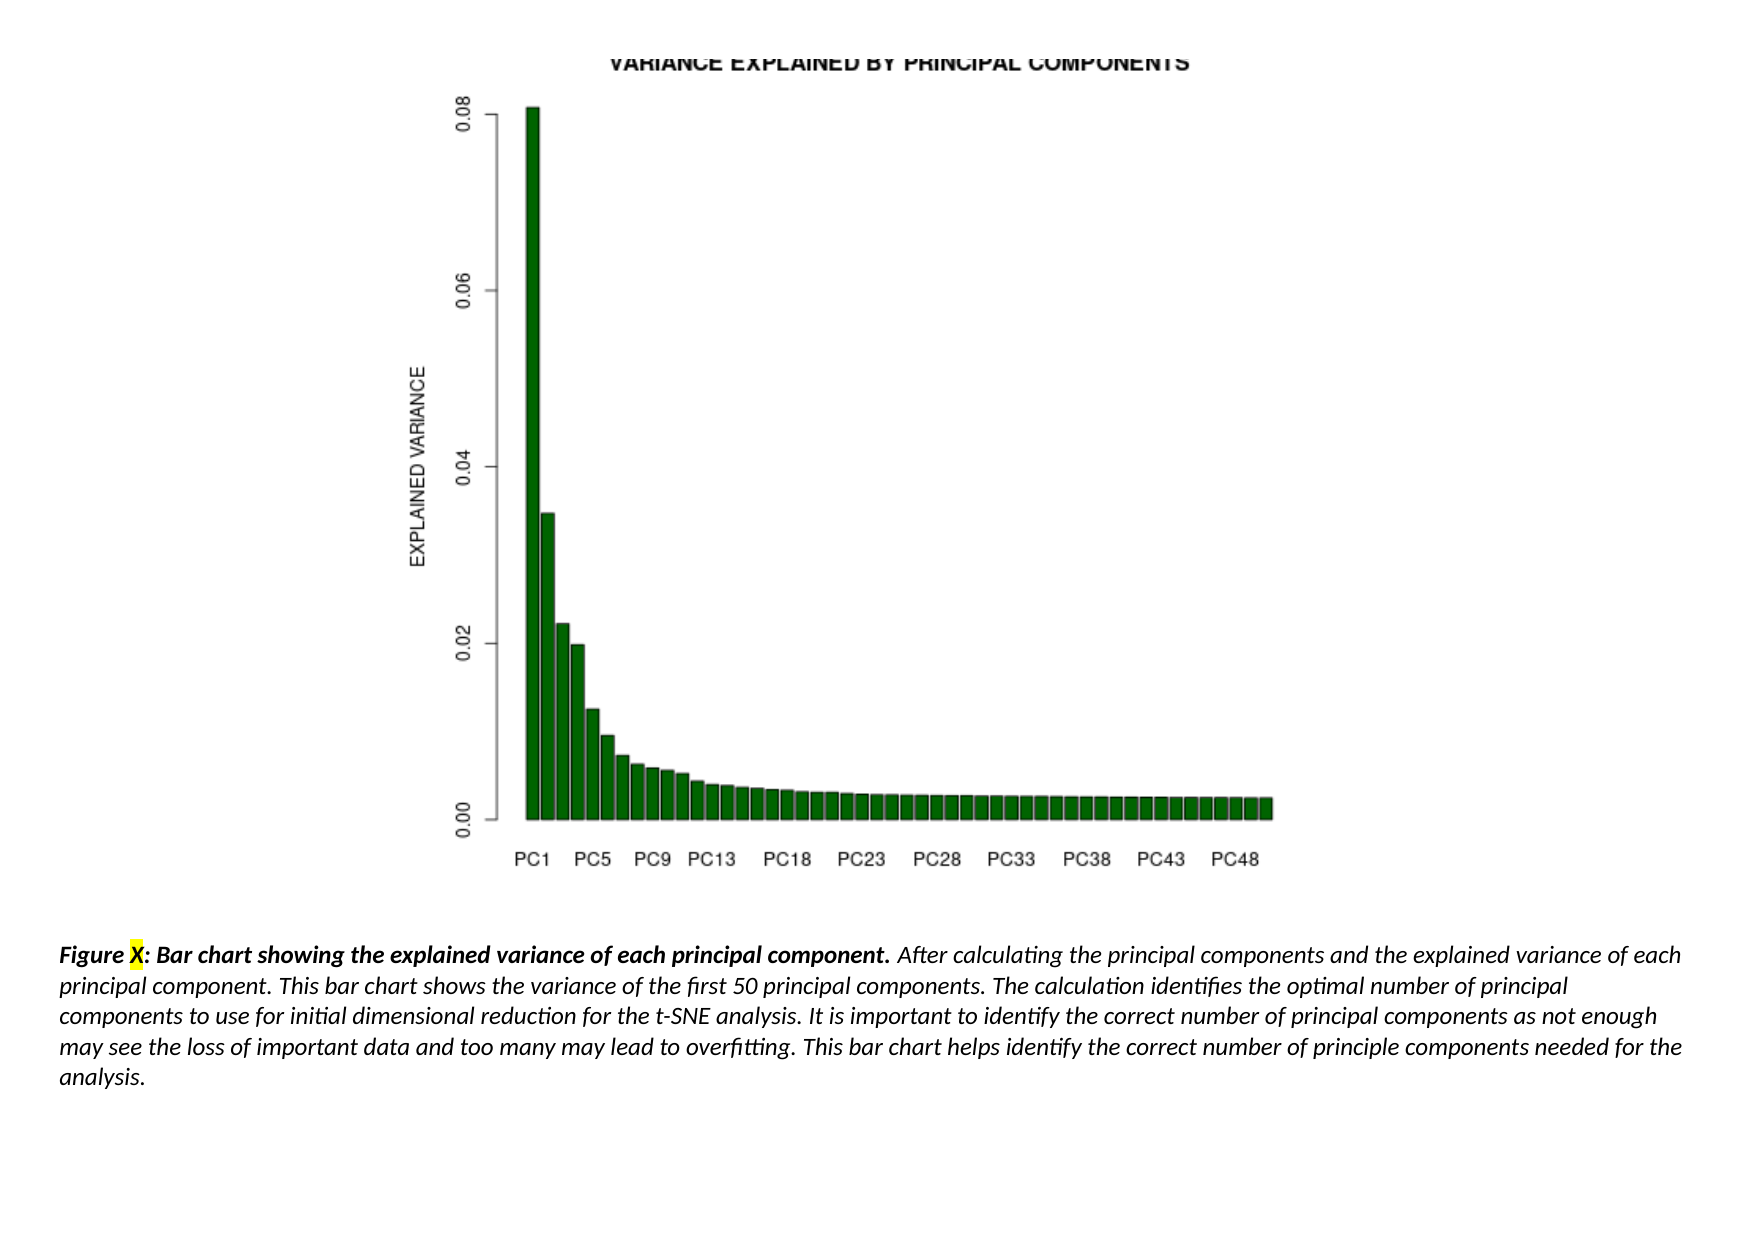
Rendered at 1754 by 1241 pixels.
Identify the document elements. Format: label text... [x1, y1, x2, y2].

text Figure X: Bar chart showing the explained variance of each principal component. After calculating the principal components and the explained variance of each principal component. This bar chart shows the variance of the first 50 principal components. The calculation identifies the optimal number of principal components to use for initial dimensional reduction for the t-SNE analysis. It is important to identify the correct number of principal components as not enough may see the loss of important data and too many may lead to overfitting. This bar chart helps identify the correct number of principle components needed for the analysis. [59, 939, 1695, 1092]
